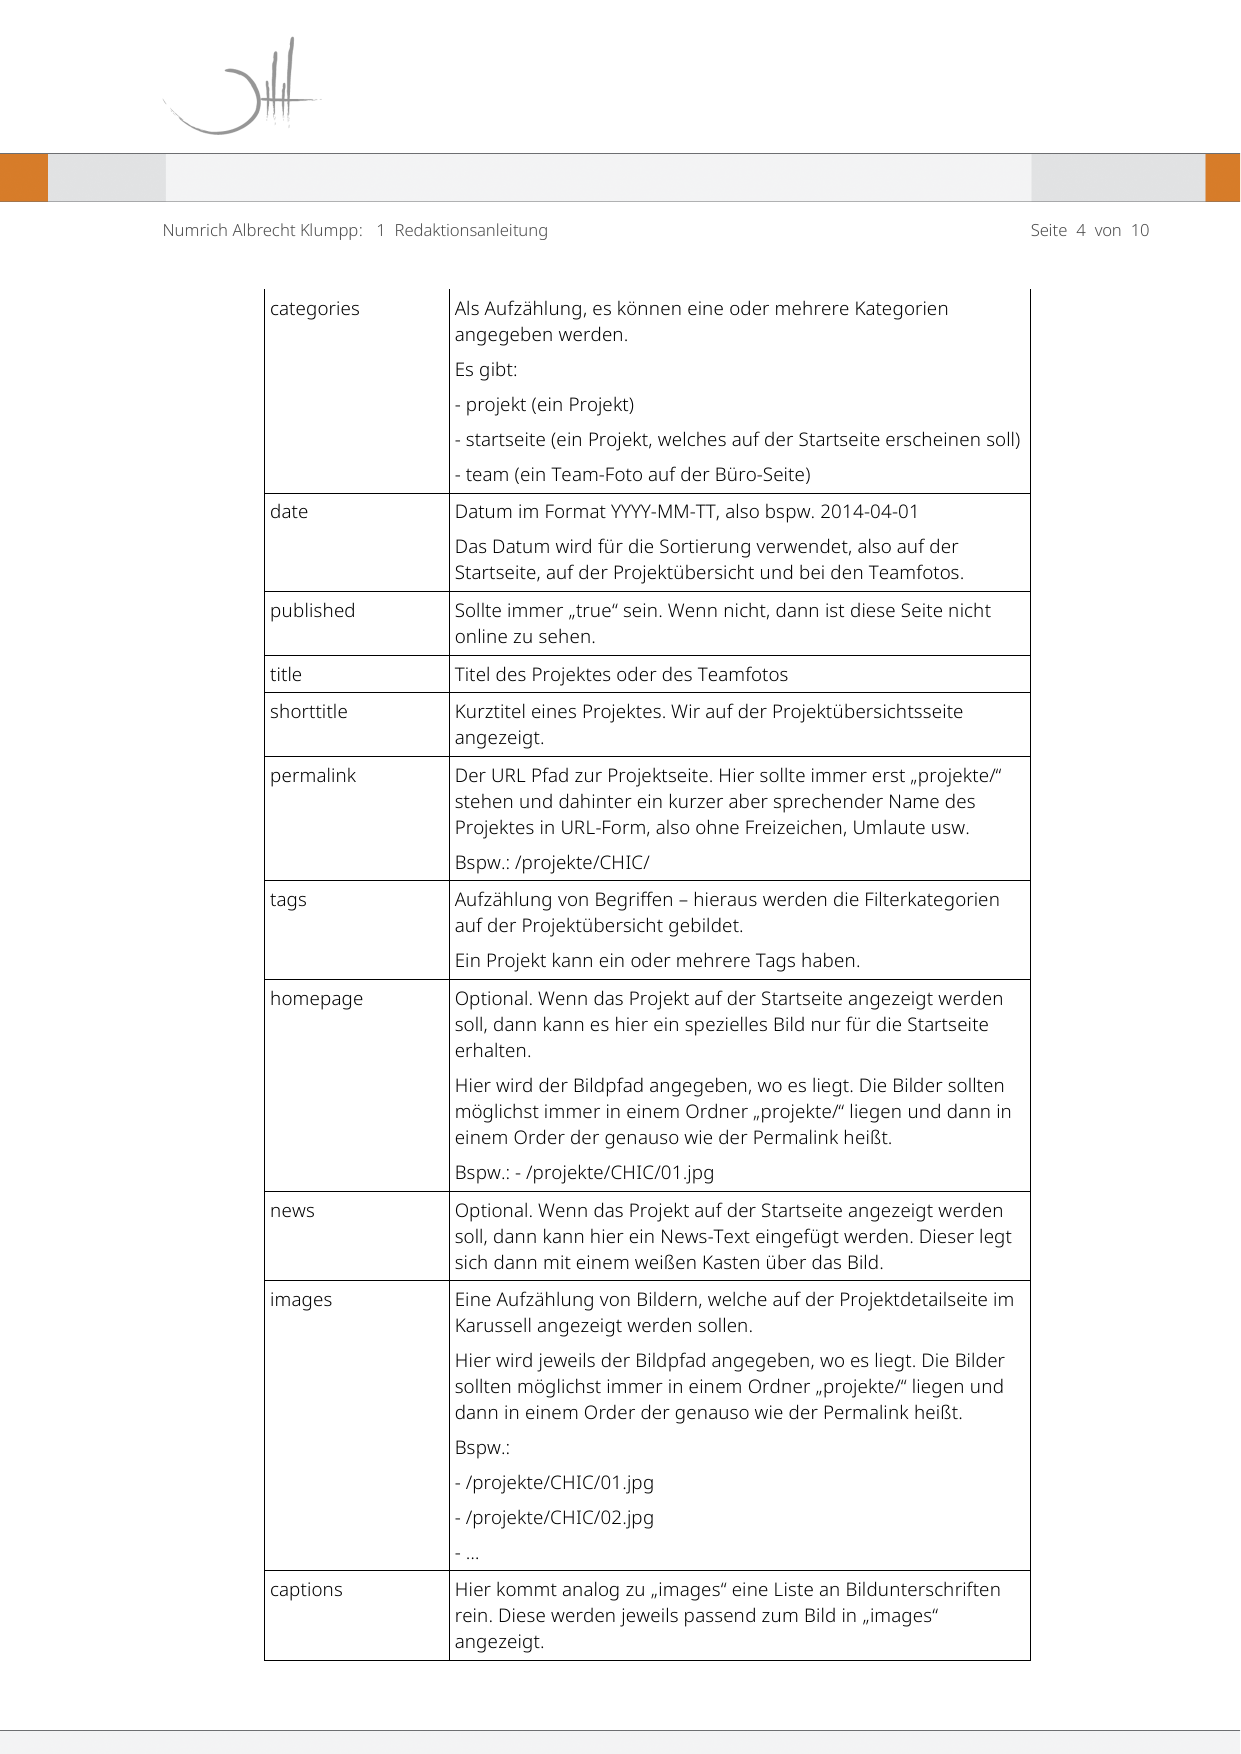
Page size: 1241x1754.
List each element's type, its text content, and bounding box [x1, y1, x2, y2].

table_cell Aufzählung von Begriffen – hieraus werden die Filterkategorien auf der Projektübersicht gebildet. Ein Projekt kann ein oder mehrere Tags haben. [450, 881, 1030, 979]
table_cell images [265, 1281, 449, 1570]
table_cell Der URL Pfad zur Projektseite. Hier sollte immer erst „projekte/“ stehen und dahinter ein kurzer aber sprechender Name des Projektes in URL-Form, also ohne Freizeichen, Umlaute usw. Bspw.: /projekte/CHIC/ [450, 757, 1030, 880]
table_cell Titel des Projektes oder des Teamfotos [450, 656, 1030, 692]
table_cell Sollte immer „true“ sein. Wenn nicht, dann ist diese Seite nicht online zu sehen. [450, 592, 1030, 655]
table_cell date [265, 494, 449, 591]
table_cell Eine Aufzählung von Bildern, welche auf der Projektdetailseite im Karussell angezeigt werden sollen. Hier wird jeweils der Bildpfad angegeben, wo es liegt. Die Bilder sollten möglichst immer in einem Ordner „projekte/“ liegen und dann in einem Order der genauso wie der Permalink heißt. Bspw.: - /projekte/CHIC/01.jpg - /projekte/CHIC/02.jpg - … [450, 1281, 1030, 1570]
table_cell Optional. Wenn das Projekt auf der Startseite angezeigt werden soll, dann kann es hier ein spezielles Bild nur für die Startseite erhalten. Hier wird der Bildpfad angegeben, wo es liegt. Die Bilder sollten möglichst immer in einem Ordner „projekte/“ liegen und dann in einem Order der genauso wie der Permalink heißt. Bspw.: - /projekte/CHIC/01.jpg [450, 980, 1030, 1191]
picture [0, 1730, 1241, 1754]
table_cell news [265, 1192, 449, 1280]
table_cell Kurztitel eines Projektes. Wir auf der Projektübersichtsseite angezeigt. [450, 693, 1030, 756]
table_cell Als Aufzählung, es können eine oder mehrere Kategorien angegeben werden. Es gibt: - projekt (ein Projekt) - startseite (ein Projekt, welches auf der Startseite erscheinen soll) - team (ein Team-Foto auf der Büro-Seite) [450, 289, 1030, 493]
table_cell homepage [265, 980, 449, 1191]
table_cell published [265, 592, 449, 655]
table_cell Datum im Format YYYY-MM-TT, also bspw. 2014-04-01 Das Datum wird für die Sortierung verwendet, also auf der Startseite, auf der Projektübersicht und bei den Teamfotos. [450, 494, 1030, 591]
table_cell Optional. Wenn das Projekt auf der Startseite angezeigt werden soll, dann kann hier ein News-Text eingefügt werden. Dieser legt sich dann mit einem weißen Kasten über das Bild. [450, 1192, 1030, 1280]
table_cell tags [265, 881, 449, 979]
picture [0, 153, 1241, 202]
table_cell title [265, 656, 449, 692]
table_cell captions [265, 1571, 449, 1660]
picture [162, 35, 322, 136]
table_cell categories [265, 289, 449, 493]
table_cell Hier kommt analog zu „images“ eine Liste an Bildunterschriften rein. Diese werden jeweils passend zum Bild in „images“ angezeigt. [450, 1571, 1030, 1660]
table_cell permalink [265, 757, 449, 880]
table_cell shorttitle [265, 693, 449, 756]
